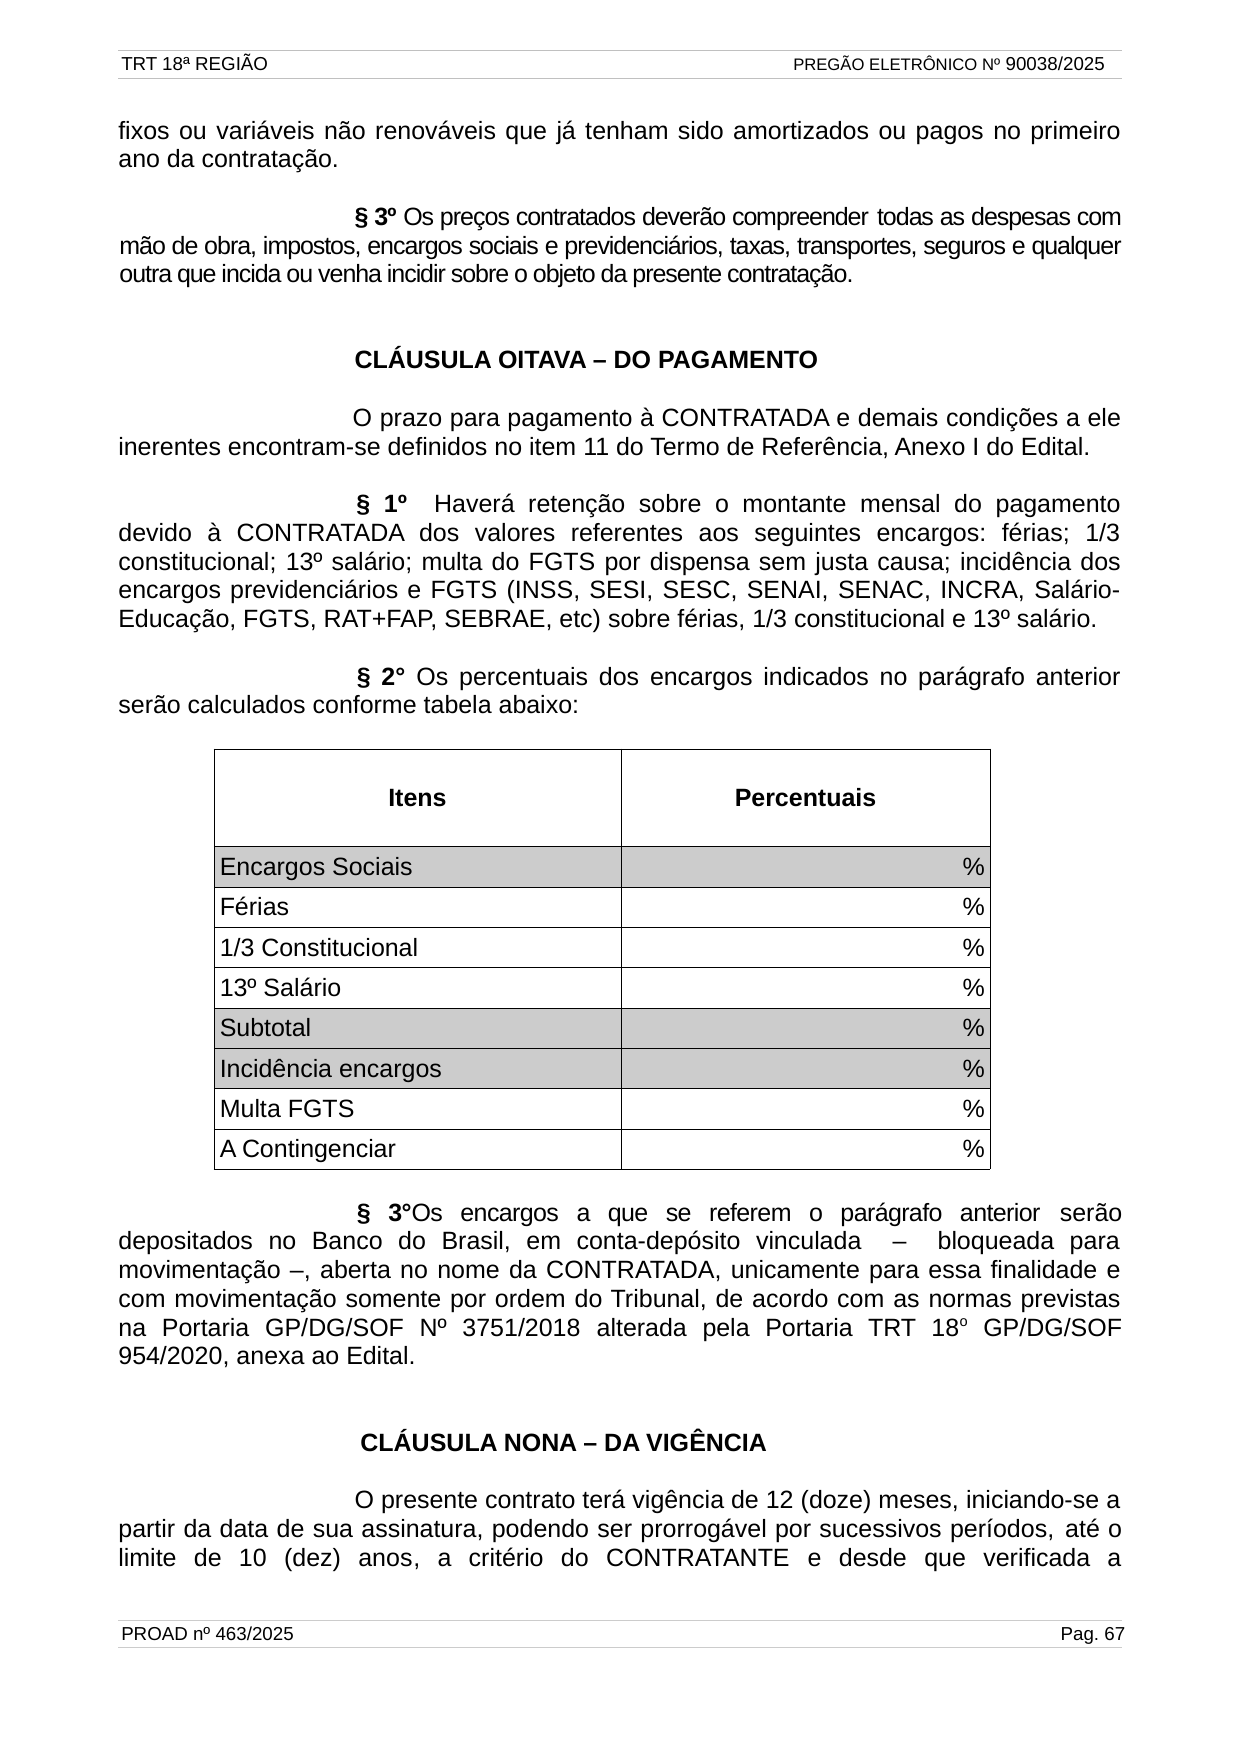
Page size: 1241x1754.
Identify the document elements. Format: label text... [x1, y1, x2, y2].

text § 3º Os preços contratados deverão compreender todas as despesas com mão de obra, impostos, encargos sociais e previdenciários, taxas, transportes, seguros e qualquer outra que incida ou venha incidir sobre o objeto da presente contratação. [119, 202, 1122, 288]
text § 2° Os percentuais dos encargos indicados no parágrafo anterior serão calculados conforme tabela abaixo: [118, 661, 1122, 719]
table_cell 13º Salário [215, 968, 621, 1007]
table_cell % [622, 1049, 990, 1088]
table_cell Multa FGTS [215, 1089, 621, 1128]
table_cell 1/3 Constitucional [215, 928, 621, 967]
table_cell % [622, 888, 990, 927]
table_header Percentuais [622, 750, 990, 846]
table_cell % [622, 928, 990, 967]
table_cell % [622, 1089, 990, 1128]
text § 1º Haverá retenção sobre o montante mensal do pagamento devido à CONTRATADA dos valores referentes aos seguintes encargos: férias; 1/3 constitucional; 13º salário; multa do FGTS por dispensa sem justa causa; incidência dos encargos previdenciários e FGTS (INSS, SESI, SESC, SENAI, SENAC, INCRA, Salário-Educação, FGTS, RAT+FAP, SEBRAE, etc) sobre férias, 1/3 constitucional e 13º salário. [118, 489, 1122, 633]
text fixos ou variáveis não renováveis que já tenham sido amortizados ou pagos no primeiro ano da contratação. [118, 116, 1122, 173]
table_cell Encargos Sociais [215, 847, 621, 887]
table_cell Férias [215, 888, 621, 927]
table_cell % [622, 1130, 990, 1169]
table_cell Incidência encargos [215, 1049, 621, 1088]
text § 3°Os encargos a que se referem o parágrafo anterior serão depositados no Banco do Brasil, em conta-depósito vinculada – bloqueada para movimentação –, aberta no nome da CONTRATADA, unicamente para essa finalidade e com movimentação somente por ordem do Tribunal, de acordo com as normas previstas na Portaria GP/DG/SOF Nº 3751/2018 alterada pela Portaria TRT 18o GP/DG/SOF 954/2020, anexa ao Edital. [118, 1198, 1122, 1370]
table_cell % [622, 1009, 990, 1048]
table_cell % [622, 847, 990, 887]
table_header Itens [215, 750, 621, 846]
text CLÁUSULA NONA – DA VIGÊNCIA [118, 1428, 1122, 1456]
text CLÁUSULA OITAVA – DO PAGAMENTO [118, 345, 1122, 374]
text O presente contrato terá vigência de 12 (doze) meses, iniciando-se a partir da data de sua assinatura, podendo ser prorrogável por sucessivos períodos, até o limite de 10 (dez) anos, a critério do CONTRATANTE e desde que verificada a [118, 1485, 1122, 1571]
table_cell % [622, 968, 990, 1007]
table_cell Subtotal [215, 1009, 621, 1048]
table_cell A Contingenciar [215, 1130, 621, 1169]
text O prazo para pagamento à CONTRATADA e demais condições a ele inerentes encontram-se definidos no item 11 do Termo de Referência, Anexo I do Edital. [118, 403, 1122, 460]
